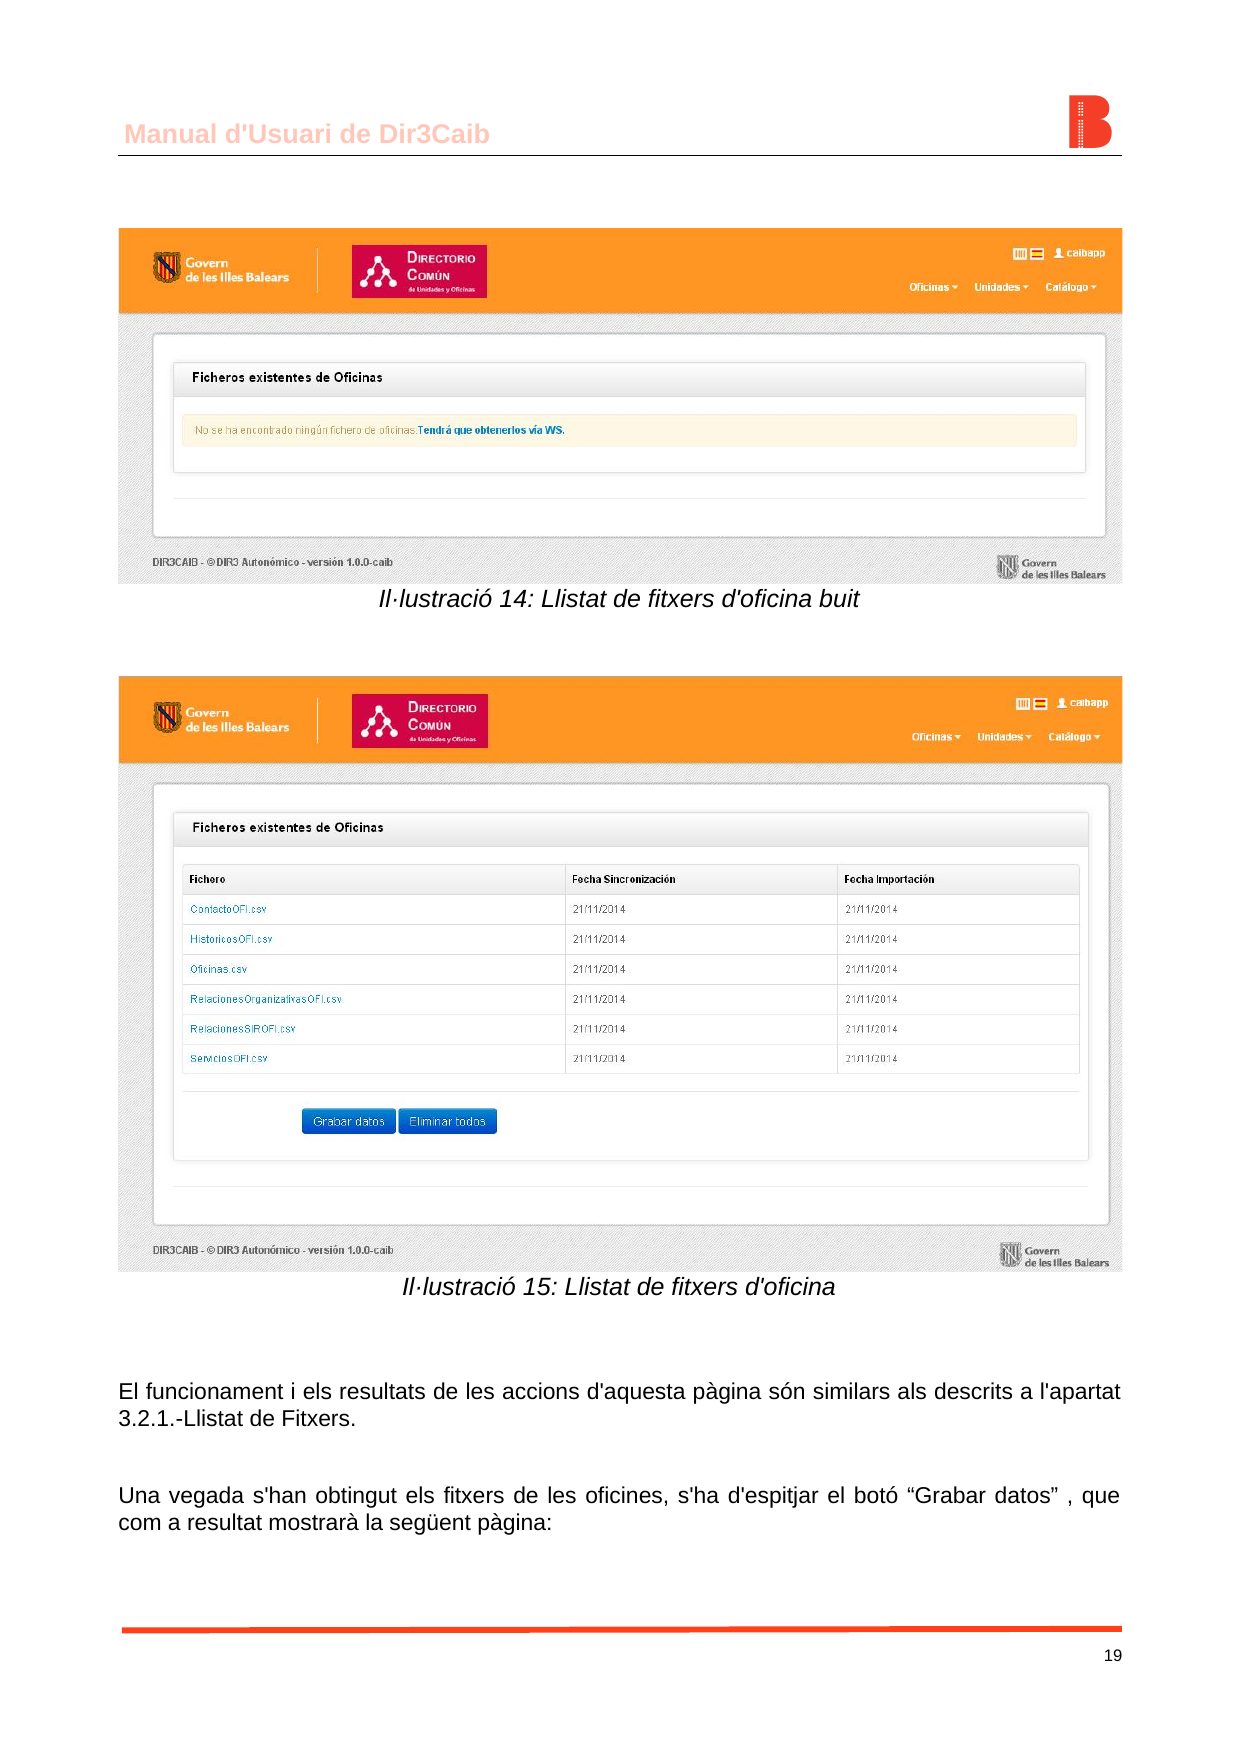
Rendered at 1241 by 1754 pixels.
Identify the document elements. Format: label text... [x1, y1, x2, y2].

picture [118, 676, 1123, 1272]
picture [118, 228, 1123, 584]
text Il·lustració 15: Llistat de fitxers d'oficina [118, 1272, 1122, 1300]
text El funcionament i els resultats de les accions d'aquesta pàgina són similars als descrits a l'apartat 3.2.1.-Llistat de Fitxers. [118, 1378, 1122, 1431]
text Una vegada s'han obtingut els fitxers de les oficines, s'ha d'espitjar el botó “Grabar datos” , que com a resultat mostrarà la següent pàgina: [118, 1482, 1122, 1535]
text Il·lustració 14: Llistat de fitxers d'oficina buit [118, 584, 1122, 612]
picture [1063, 94, 1117, 150]
